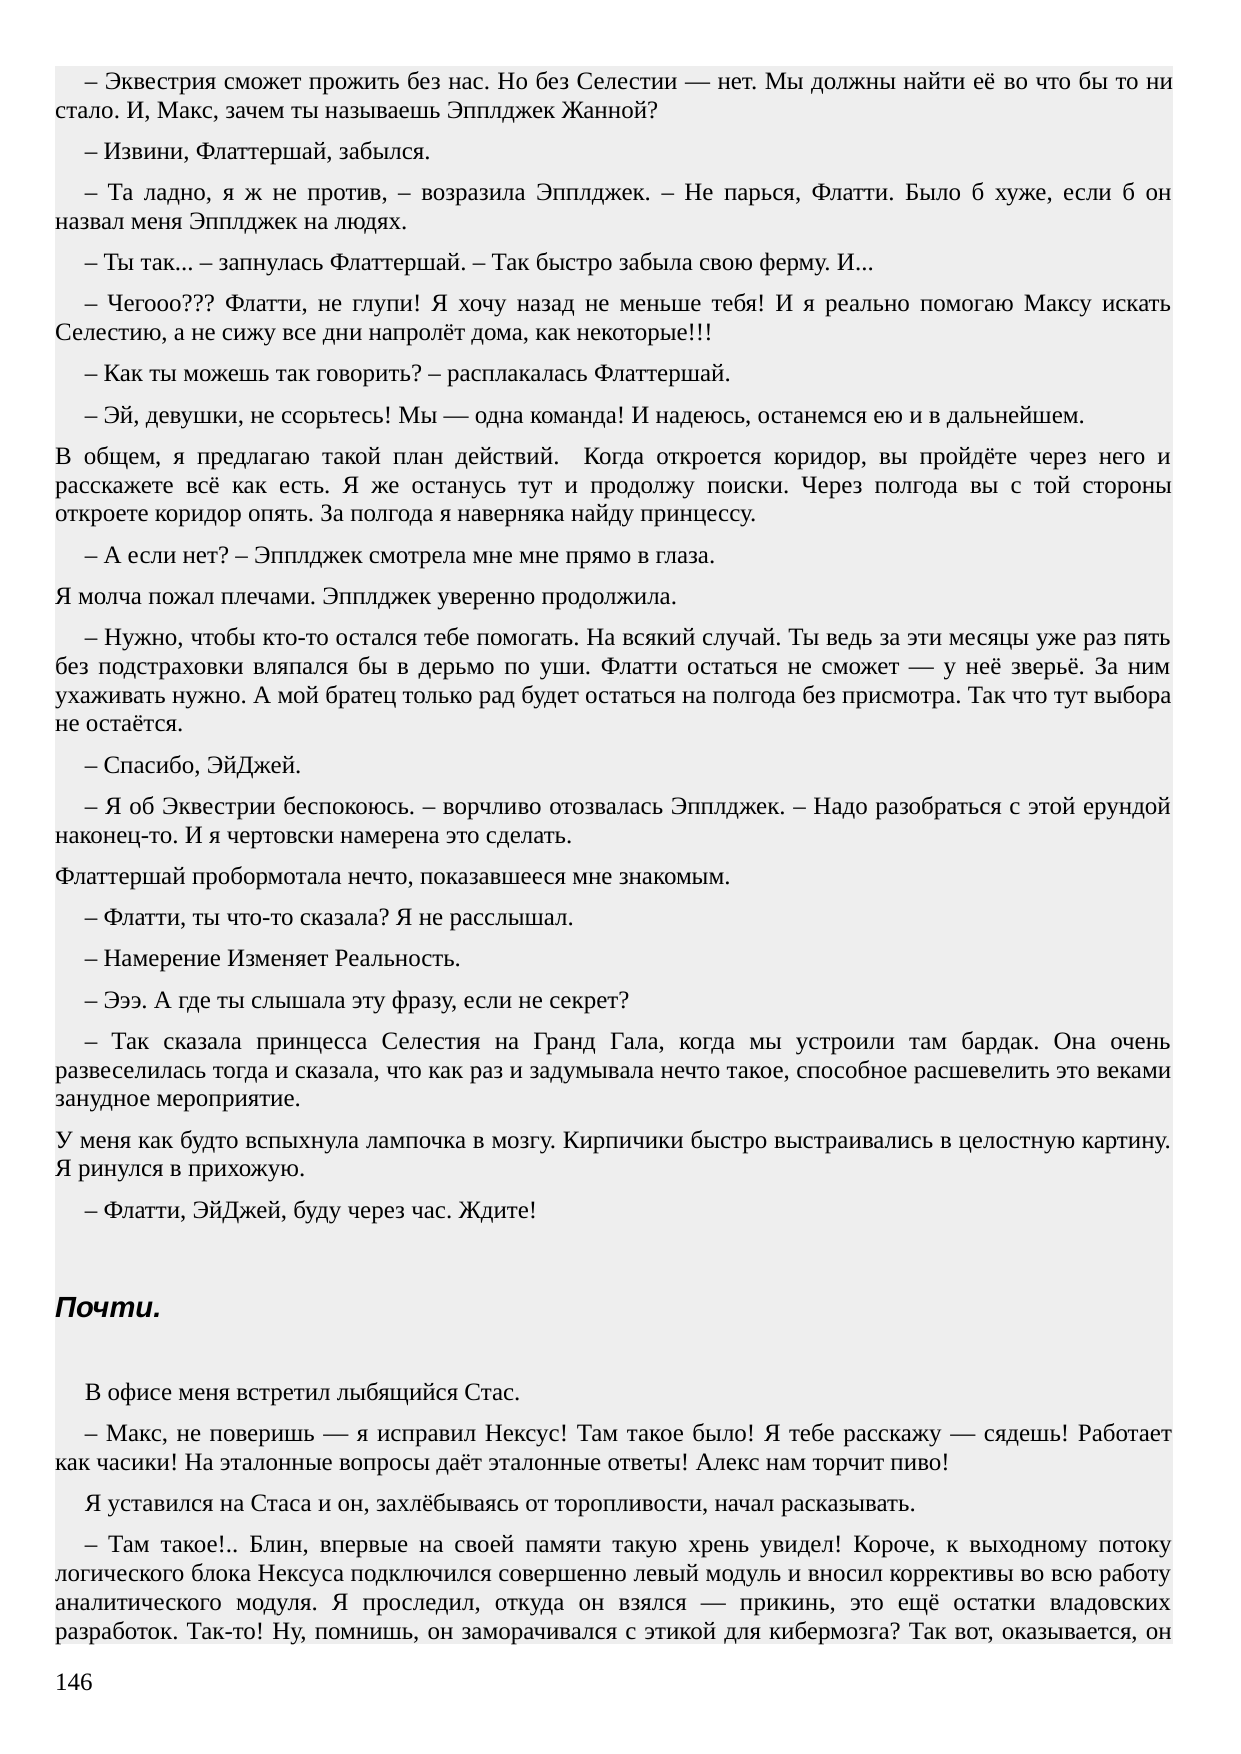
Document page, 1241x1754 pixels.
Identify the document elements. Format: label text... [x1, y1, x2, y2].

text В офисе меня встретил лыбящийся Стас. [55, 1377, 1173, 1406]
text Я уставился на Стаса и он, захлёбываясь от торопливости, начал расказывать. [55, 1488, 1173, 1517]
text – Извини, Флаттершай, забылся. [55, 136, 1173, 165]
text – Ты так... – запнулась Флаттершай. – Так быстро забыла свою ферму. И... [55, 247, 1173, 276]
text – Так сказала принцесса Селестия на Гранд Гала, когда мы устроили там бардак. Она очень развеселилась тогда и сказала, что как раз и задумывала нечто такое, способное расшевелить это веками занудное мероприятие. [55, 1026, 1173, 1112]
text – Эй, девушки, не ссорьтесь! Мы — одна команда! И надеюсь, останемся ею и в дальнейшем. [55, 400, 1173, 428]
subtitle Почти. [55, 1290, 1173, 1323]
text – Эээ. А где ты слышала эту фразу, если не секрет? [55, 985, 1173, 1013]
text – Как ты можешь так говорить? – расплакалась Флаттершай. [55, 358, 1173, 387]
text – А если нет? – Эпплджек смотрела мне мне прямо в глаза. [55, 540, 1173, 568]
text – Я об Эквестрии беспокоюсь. – ворчливо отозвалась Эпплджек. – Надо разобраться с этой ерундой наконец-то. И я чертовски намерена это сделать. [55, 791, 1173, 848]
list Флаттершай пробормотала нечто, показавшееся мне знакомым. [55, 861, 1173, 890]
list Я молча пожал плечами. Эпплджек уверенно продолжила. [55, 581, 1173, 610]
text – Эквестрия сможет прожить без нас. Но без Селестии — нет. Мы должны найти её во что бы то ни стало. И, Макс, зачем ты называешь Эпплджек Жанной? [55, 66, 1173, 123]
text – Намерение Изменяет Реальность. [55, 943, 1173, 972]
text – Та ладно, я ж не против, – возразила Эпплджек. – Не парься, Флатти. Было б хуже, если б он назвал меня Эпплджек на людях. [55, 177, 1173, 235]
text – Макс, не поверишь — я исправил Нексус! Там такое было! Я тебе расскажу — сядешь! Работает как часики! На эталонные вопросы даёт эталонные ответы! Алекс нам торчит пиво! [55, 1418, 1173, 1476]
text – Спасибо, ЭйДжей. [55, 750, 1173, 778]
text – Флатти, ты что-то сказала? Я не расслышал. [55, 902, 1173, 931]
text – Флатти, ЭйДжей, буду через час. Ждите! [55, 1195, 1173, 1223]
list В общем, я предлагаю такой план действий. Когда откроется коридор, вы пройдёте через него и расскажете всё как есть. Я же останусь тут и продолжу поиски. Через полгода вы с той стороны откроете коридор опять. За полгода я наверняка найду принцессу. [55, 441, 1173, 527]
text – Там такое!.. Блин, впервые на своей памяти такую хрень увидел! Короче, к выходному потоку логического блока Нексуса подключился совершенно левый модуль и вносил коррективы во всю работу аналитического модуля. Я проследил, откуда он взялся — прикинь, это ещё остатки владовских разработок. Так-то! Ну, помнишь, он заморачивался с этикой для кибермозга? Так вот, оказывается, он [55, 1529, 1173, 1644]
text – Чегооо??? Флатти, не глупи! Я хочу назад не меньше тебя! И я реально помогаю Максу искать Селестию, а не сижу все дни напролёт дома, как некоторые!!! [55, 288, 1173, 346]
list У меня как будто вспыхнула лампочка в мозгу. Кирпичики быстро выстраивались в целостную картину. Я ринулся в прихожую. [55, 1125, 1173, 1182]
text – Нужно, чтобы кто-то остался тебе помогать. На всякий случай. Ты ведь за эти месяцы уже раз пять без подстраховки вляпался бы в дерьмо по уши. Флатти остаться не сможет — у неё зверьё. За ним ухаживать нужно. А мой братец только рад будет остаться на полгода без присмотра. Так что тут выбора не остаётся. [55, 622, 1173, 737]
